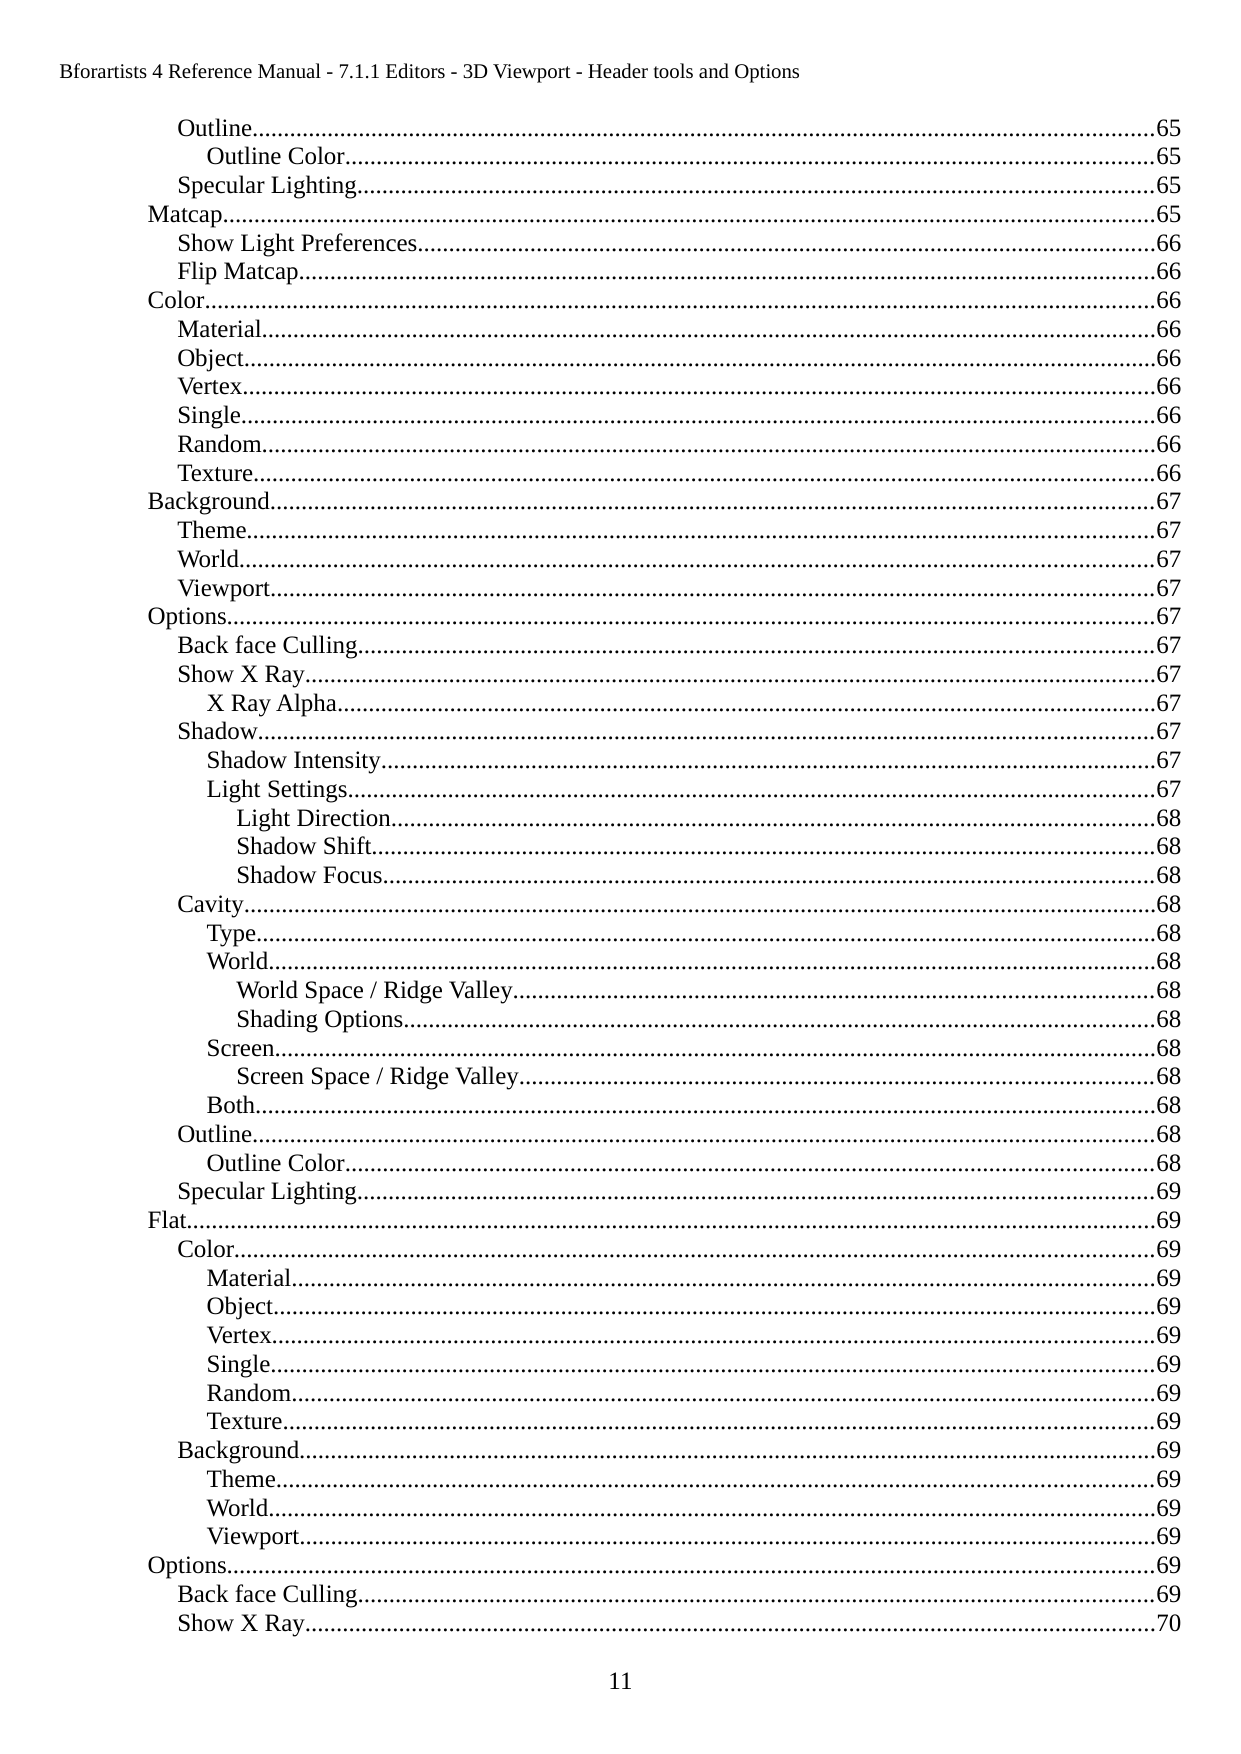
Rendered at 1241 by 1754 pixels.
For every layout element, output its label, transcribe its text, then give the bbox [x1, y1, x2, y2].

text X Ray Alpha 67 [206, 688, 1181, 716]
text Back face Culling 69 [177, 1579, 1181, 1608]
text Outline 68 [177, 1119, 1181, 1148]
text Object 69 [206, 1291, 1181, 1320]
text Specular Lighting 65 [177, 170, 1181, 199]
text Light Direction 68 [236, 803, 1181, 831]
text Back face Culling 67 [177, 630, 1181, 659]
text Shadow 67 [177, 716, 1181, 745]
text Material 66 [177, 314, 1181, 343]
text Single 69 [206, 1349, 1181, 1378]
text World 68 [206, 946, 1181, 975]
text Texture 66 [177, 458, 1181, 486]
text Both 68 [206, 1090, 1181, 1119]
text Options 67 [147, 601, 1181, 630]
text Screen 68 [206, 1033, 1181, 1061]
text Texture 69 [206, 1406, 1181, 1435]
text Show X Ray 67 [177, 659, 1181, 688]
text Shadow Intensity 67 [206, 745, 1181, 774]
text Shadow Focus 68 [236, 860, 1181, 889]
text Object 66 [177, 343, 1181, 371]
text Specular Lighting 69 [177, 1176, 1181, 1205]
text Flat 69 [147, 1205, 1181, 1234]
text World 69 [206, 1493, 1181, 1521]
text Vertex 69 [206, 1320, 1181, 1349]
text Theme 67 [177, 515, 1181, 544]
text Viewport 69 [206, 1521, 1181, 1550]
text Matcap 65 [147, 199, 1181, 228]
text Options 69 [147, 1550, 1181, 1579]
text Color 66 [147, 285, 1181, 314]
text Background 69 [177, 1435, 1181, 1464]
text Screen Space / Ridge Valley 68 [236, 1061, 1181, 1090]
text Flip Matcap 66 [177, 256, 1181, 285]
text Viewport 67 [177, 573, 1181, 601]
text Show X Ray 70 [177, 1608, 1181, 1636]
text Show Light Preferences 66 [177, 228, 1181, 256]
text Outline Color 68 [206, 1148, 1181, 1176]
text Cavity 68 [177, 889, 1181, 918]
text Outline 65 [177, 113, 1181, 141]
text Color 69 [177, 1234, 1181, 1263]
text Outline Color 65 [206, 141, 1181, 170]
text Shadow Shift 68 [236, 831, 1181, 860]
text World 67 [177, 544, 1181, 573]
text Light Settings 67 [206, 774, 1181, 803]
text Theme 69 [206, 1464, 1181, 1493]
text Single 66 [177, 400, 1181, 429]
text World Space / Ridge Valley 68 [236, 975, 1181, 1004]
text Random 69 [206, 1378, 1181, 1406]
text Shading Options 68 [236, 1004, 1181, 1033]
text Background 67 [147, 486, 1181, 515]
text Random 66 [177, 429, 1181, 458]
text Type 68 [206, 918, 1181, 946]
text Material 69 [206, 1263, 1181, 1291]
text Vertex 66 [177, 371, 1181, 400]
